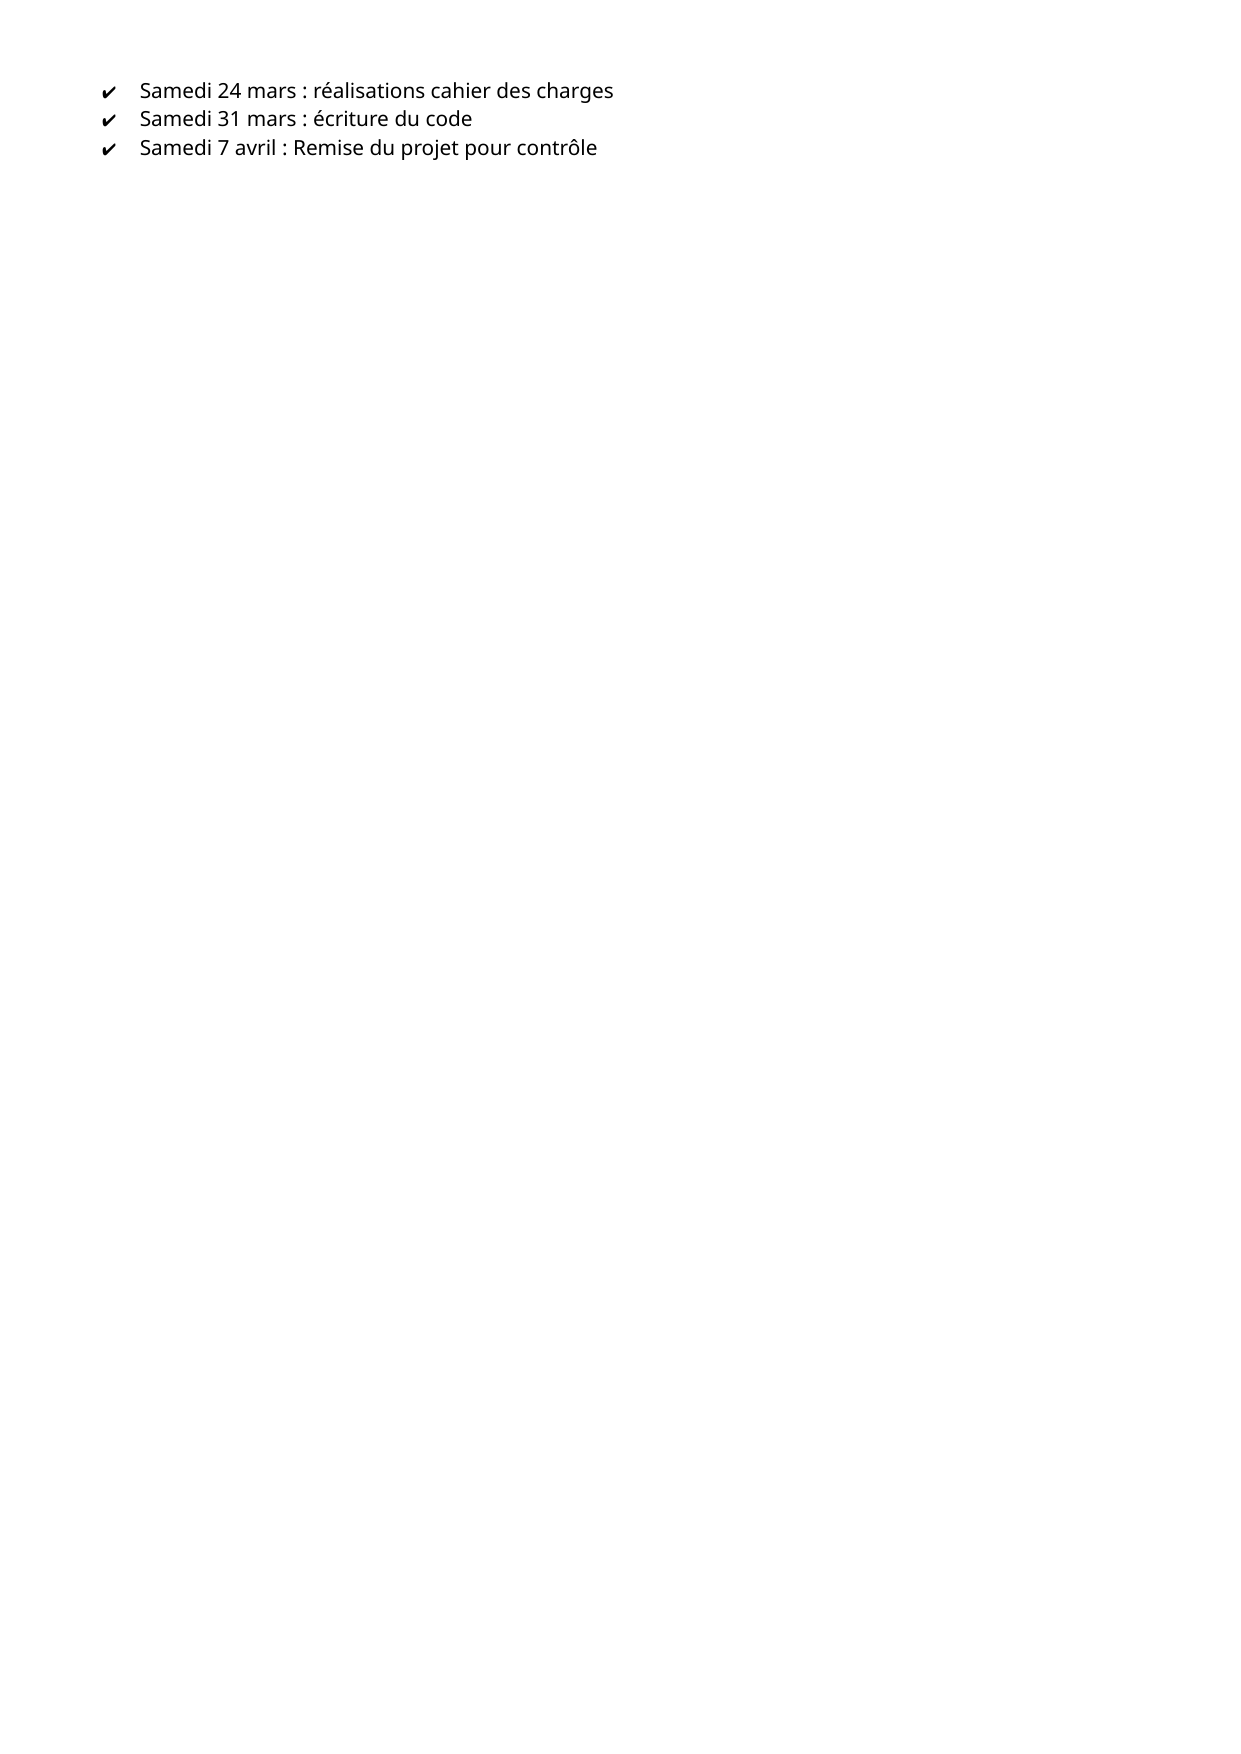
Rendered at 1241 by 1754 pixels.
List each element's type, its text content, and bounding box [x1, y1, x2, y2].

list Samedi 7 avril : Remise du projet pour contrôle [102, 133, 1150, 161]
list Samedi 24 mars : réalisations cahier des charges [102, 76, 1150, 104]
list Samedi 31 mars : écriture du code [102, 104, 1150, 133]
